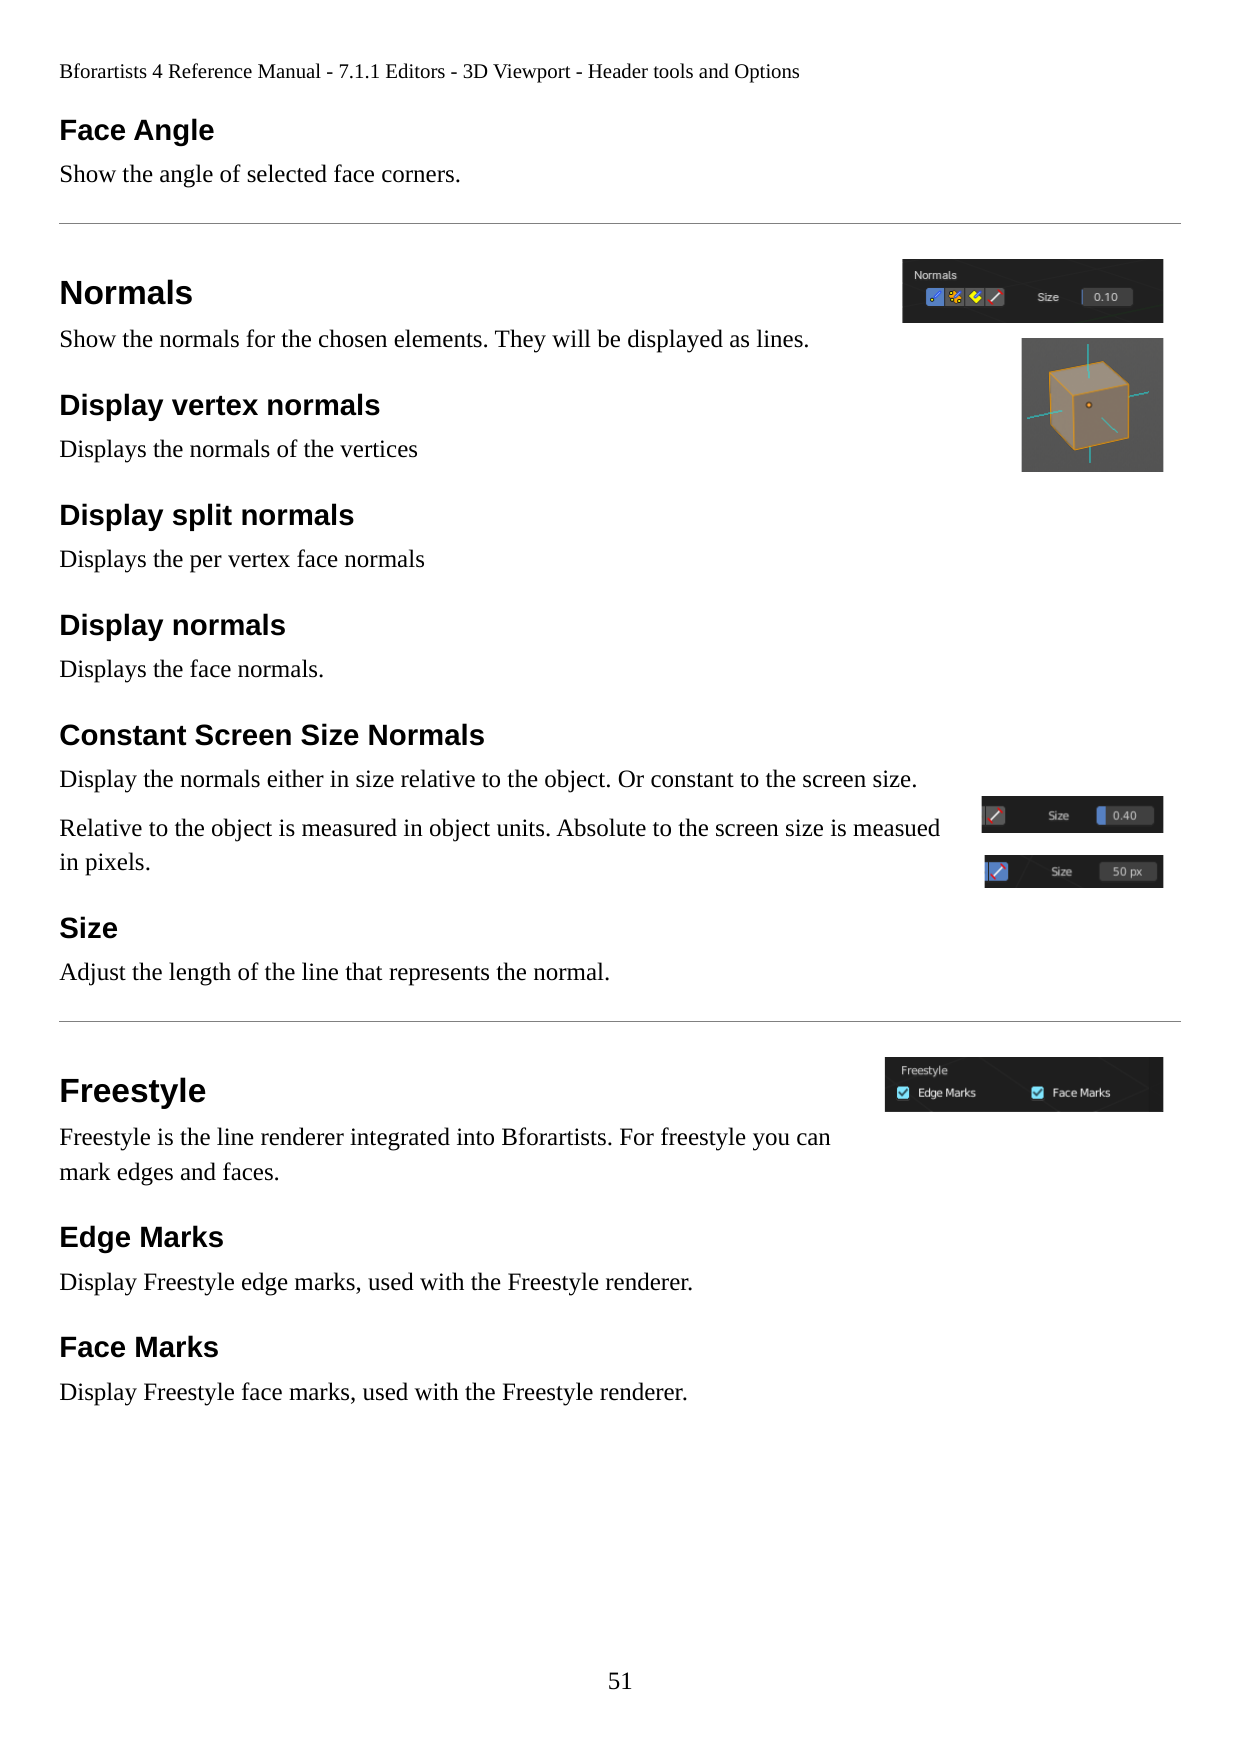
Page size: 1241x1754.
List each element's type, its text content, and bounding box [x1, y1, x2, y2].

text Display the normals either in size relative to the object. Or constant to the screen size. [59, 764, 1181, 792]
text Display Freestyle edge marks, used with the Freestyle renderer. [59, 1267, 1181, 1295]
text Relative to the object is measured in object units. Absolute to the screen size is measued in pixels. [59, 813, 1181, 876]
subtitle Normals [59, 273, 902, 312]
picture [1021, 338, 1164, 472]
subtitle Freestyle [59, 1071, 884, 1110]
text Displays the per vertex face normals [59, 544, 1181, 573]
picture [902, 259, 1164, 323]
subtitle Size [59, 911, 1181, 944]
subtitle Display normals [59, 607, 1181, 641]
text Show the normals for the chosen elements. They will be displayed as lines. [59, 324, 1181, 353]
subtitle Display vertex normals [59, 388, 1021, 421]
subtitle [1164, 273, 1181, 312]
subtitle Display split normals [59, 498, 1181, 531]
subtitle Edge Marks [59, 1220, 1181, 1254]
text Displays the normals of the vertices [59, 434, 1021, 463]
subtitle [1164, 388, 1181, 421]
text Adjust the length of the line that represents the normal. [59, 957, 1181, 986]
picture [981, 796, 1164, 833]
text Display Freestyle face marks, used with the Freestyle renderer. [59, 1377, 1181, 1405]
subtitle Face Angle [59, 113, 1181, 146]
subtitle Constant Screen Size Normals [59, 717, 1181, 751]
text Freestyle is the line renderer integrated into Bforartists. For freestyle you can mark edges and faces. [59, 1122, 1181, 1186]
subtitle [1164, 1071, 1181, 1110]
text Show the angle of selected face corners. [59, 159, 1181, 188]
text Displays the face normals. [59, 654, 1181, 682]
subtitle Face Marks [59, 1330, 1181, 1364]
